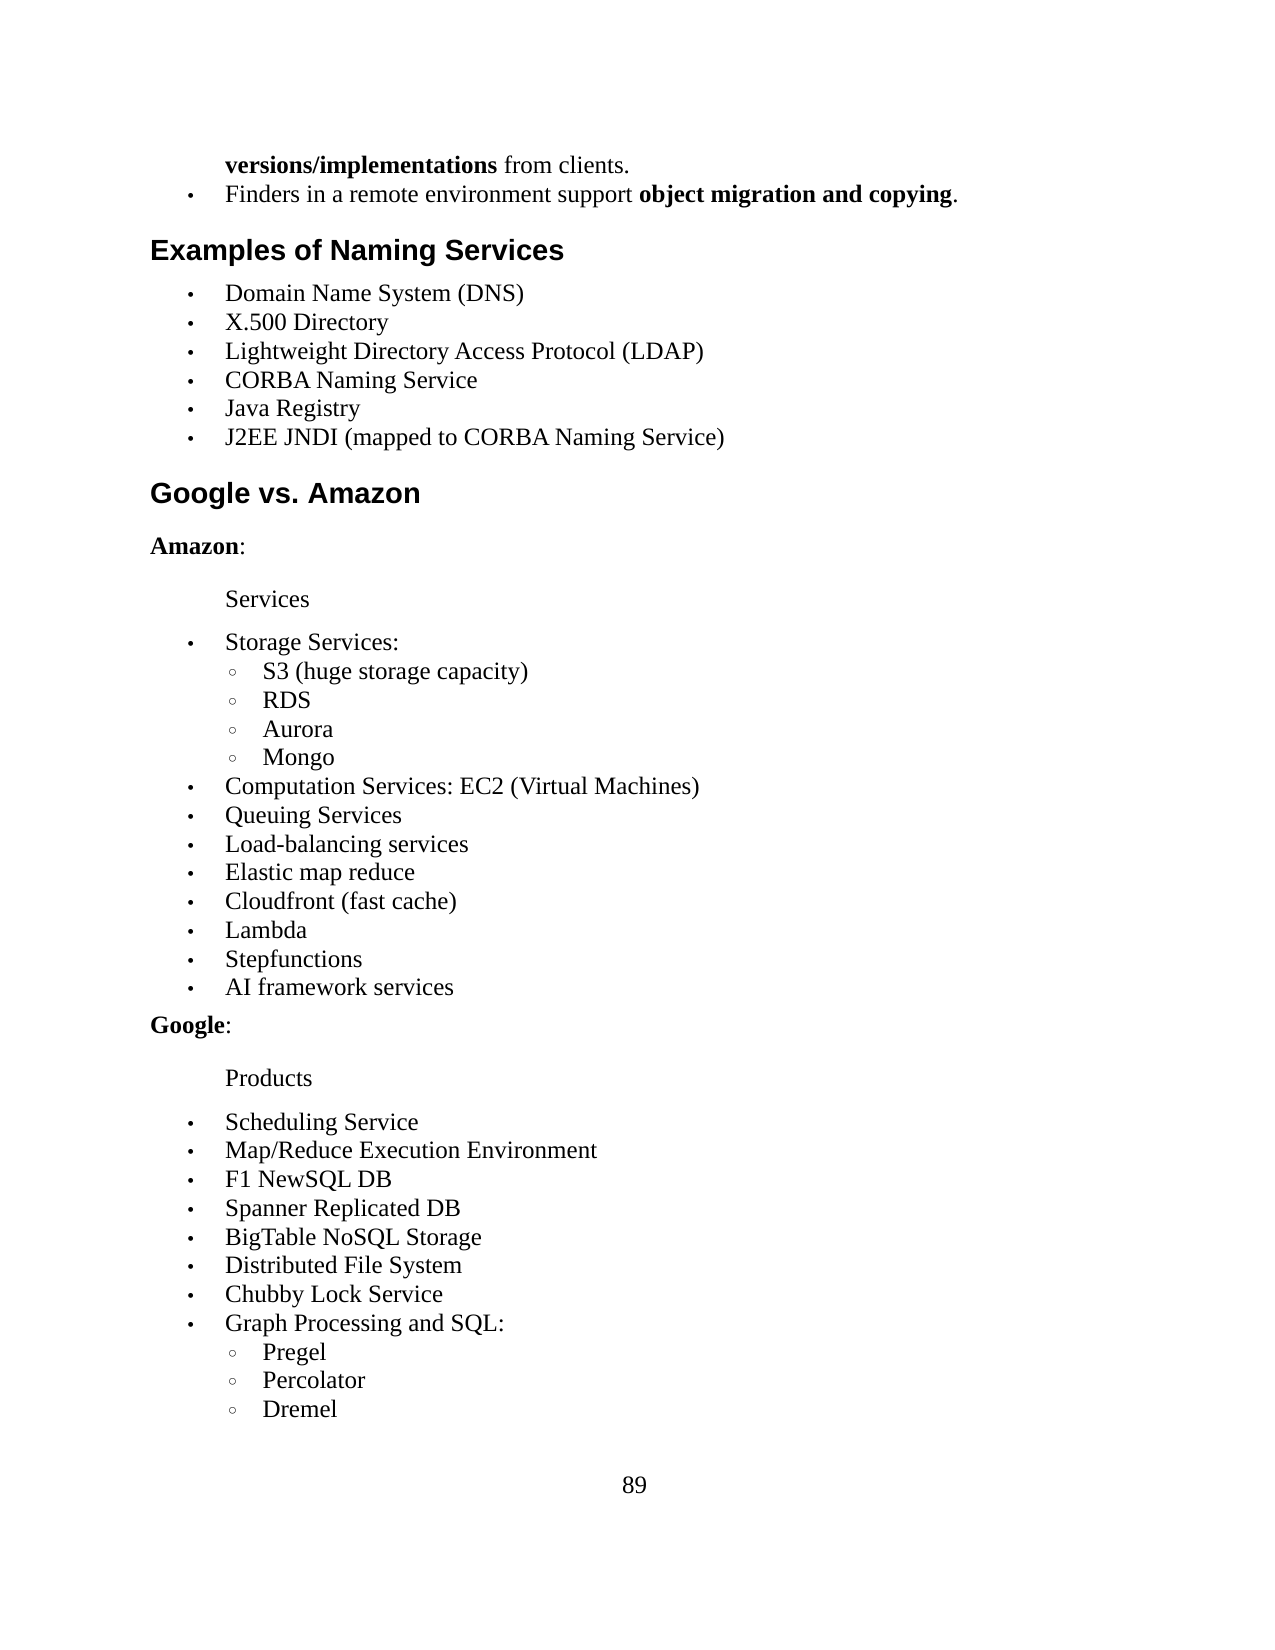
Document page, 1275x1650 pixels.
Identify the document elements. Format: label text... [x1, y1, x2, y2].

list Pregel [225, 1337, 1125, 1365]
text Google: [150, 1010, 1125, 1039]
list Finders in a remote environment support object migration and copying. [187, 179, 1125, 207]
text Products [225, 1063, 1125, 1092]
list Lambda [187, 915, 1125, 944]
list Elastic map reduce [187, 857, 1125, 886]
list Load-balancing services [187, 829, 1125, 857]
list Scheduling Service [187, 1107, 1125, 1135]
list Stepfunctions [187, 944, 1125, 972]
list RDS [225, 685, 1125, 714]
list Distributed File System [187, 1250, 1125, 1279]
list AI framework services [187, 972, 1125, 1001]
subtitle Examples of Naming Services [150, 232, 1125, 266]
text Services [225, 584, 1125, 612]
list BigTable NoSQL Storage [187, 1222, 1125, 1250]
list F1 NewSQL DB [187, 1164, 1125, 1193]
list Cloudfront (fast cache) [187, 886, 1125, 915]
list Aurora [225, 714, 1125, 742]
list Domain Name System (DNS) [187, 278, 1125, 307]
list Spanner Replicated DB [187, 1193, 1125, 1222]
list Dremel [225, 1394, 1125, 1423]
list J2EE JNDI (mapped to CORBA Naming Service) [187, 422, 1125, 451]
list Chubby Lock Service [187, 1279, 1125, 1308]
list Storage Services: [187, 627, 1125, 656]
list Computation Services: EC2 (Virtual Machines) [187, 771, 1125, 800]
list versions/implementations from clients. [187, 150, 1125, 179]
list Percolator [225, 1365, 1125, 1394]
list S3 (huge storage capacity) [225, 656, 1125, 685]
list Java Registry [187, 393, 1125, 422]
list CORBA Naming Service [187, 365, 1125, 393]
list Mongo [225, 742, 1125, 771]
subtitle Google vs. Amazon [150, 476, 1125, 509]
list Queuing Services [187, 800, 1125, 829]
list Graph Processing and SQL: [187, 1308, 1125, 1337]
list Map/Reduce Execution Environment [187, 1135, 1125, 1164]
list X.500 Directory [187, 307, 1125, 336]
list Lightweight Directory Access Protocol (LDAP) [187, 336, 1125, 365]
text Amazon: [150, 531, 1125, 560]
